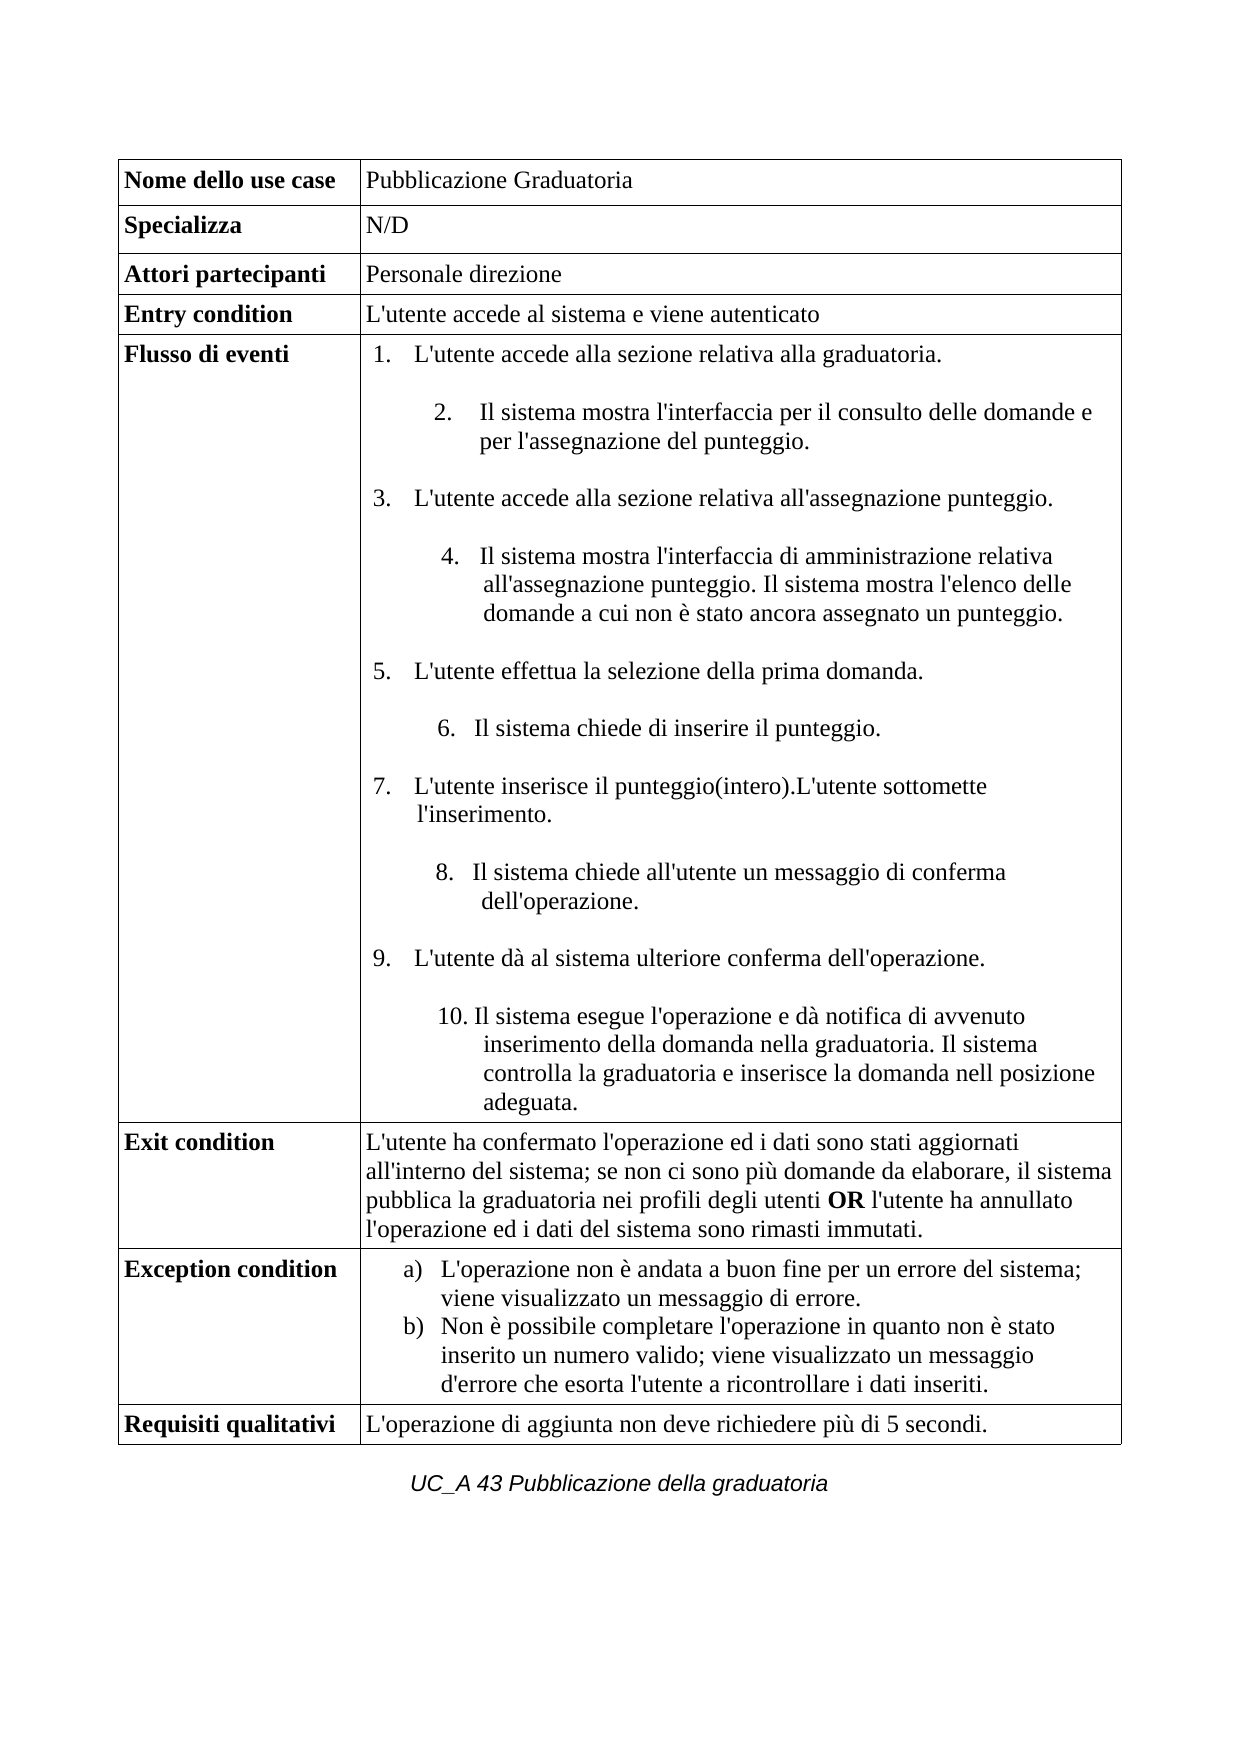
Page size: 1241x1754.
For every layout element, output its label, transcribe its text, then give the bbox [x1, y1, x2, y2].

table_cell L'operazione non è andata a buon fine per un errore del sistema; viene visualizzato un messaggio di errore. Non è possibile completare l'operazione in quanto non è stato inserito un numero valido; viene visualizzato un messaggio d'errore che esorta l'utente a ricontrollare i dati inseriti. [361, 1249, 1121, 1403]
table_cell Personale direzione [361, 254, 1121, 293]
table_cell L'operazione di aggiunta non deve richiedere più di 5 secondi. [361, 1405, 1121, 1444]
table_header Nome dello use case [119, 160, 360, 205]
table_cell L'utente ha confermato l'operazione ed i dati sono stati aggiornati all'interno del sistema; se non ci sono più domande da elaborare, il sistema pubblica la graduatoria nei profili degli utenti OR l'utente ha annullato l'operazione ed i dati del sistema sono rimasti immutati. [361, 1123, 1121, 1248]
table_cell Exit condition [119, 1123, 360, 1248]
table_cell Flusso di eventi [119, 335, 360, 1122]
table_cell Attori partecipanti [119, 254, 360, 293]
table_cell L'utente accede alla sezione relativa alla graduatoria. Il sistema mostra l'interfaccia per il consulto delle domande e per l'assegnazione del punteggio. L'utente accede alla sezione relativa all'assegnazione punteggio. Il sistema mostra l'interfaccia di amministrazione relativa all'assegnazione punteggio. Il sistema mostra l'elenco delle domande a cui non è stato ancora assegnato un punteggio. L'utente effettua la selezione della prima domanda. Il sistema chiede di inserire il punteggio. L'utente inserisce il punteggio(intero).L'utente sottomette l'inserimento. Il sistema chiede all'utente un messaggio di conferma dell'operazione. L'utente dà al sistema ulteriore conferma dell'operazione. Il sistema esegue l'operazione e dà notifica di avvenuto inserimento della domanda nella graduatoria. Il sistema controlla la graduatoria e inserisce la domanda nell posizione adeguata. [361, 335, 1121, 1122]
text UC_A 43 Pubblicazione della graduatoria [118, 1470, 1122, 1497]
table_header Pubblicazione Graduatoria [361, 160, 1121, 205]
table_cell Requisiti qualitativi [119, 1405, 360, 1444]
table_cell Entry condition [119, 295, 360, 334]
table_cell Specializza [119, 206, 360, 253]
table_cell Exception condition [119, 1249, 360, 1403]
table_cell L'utente accede al sistema e viene autenticato [361, 295, 1121, 334]
table_cell N/D [361, 206, 1121, 253]
